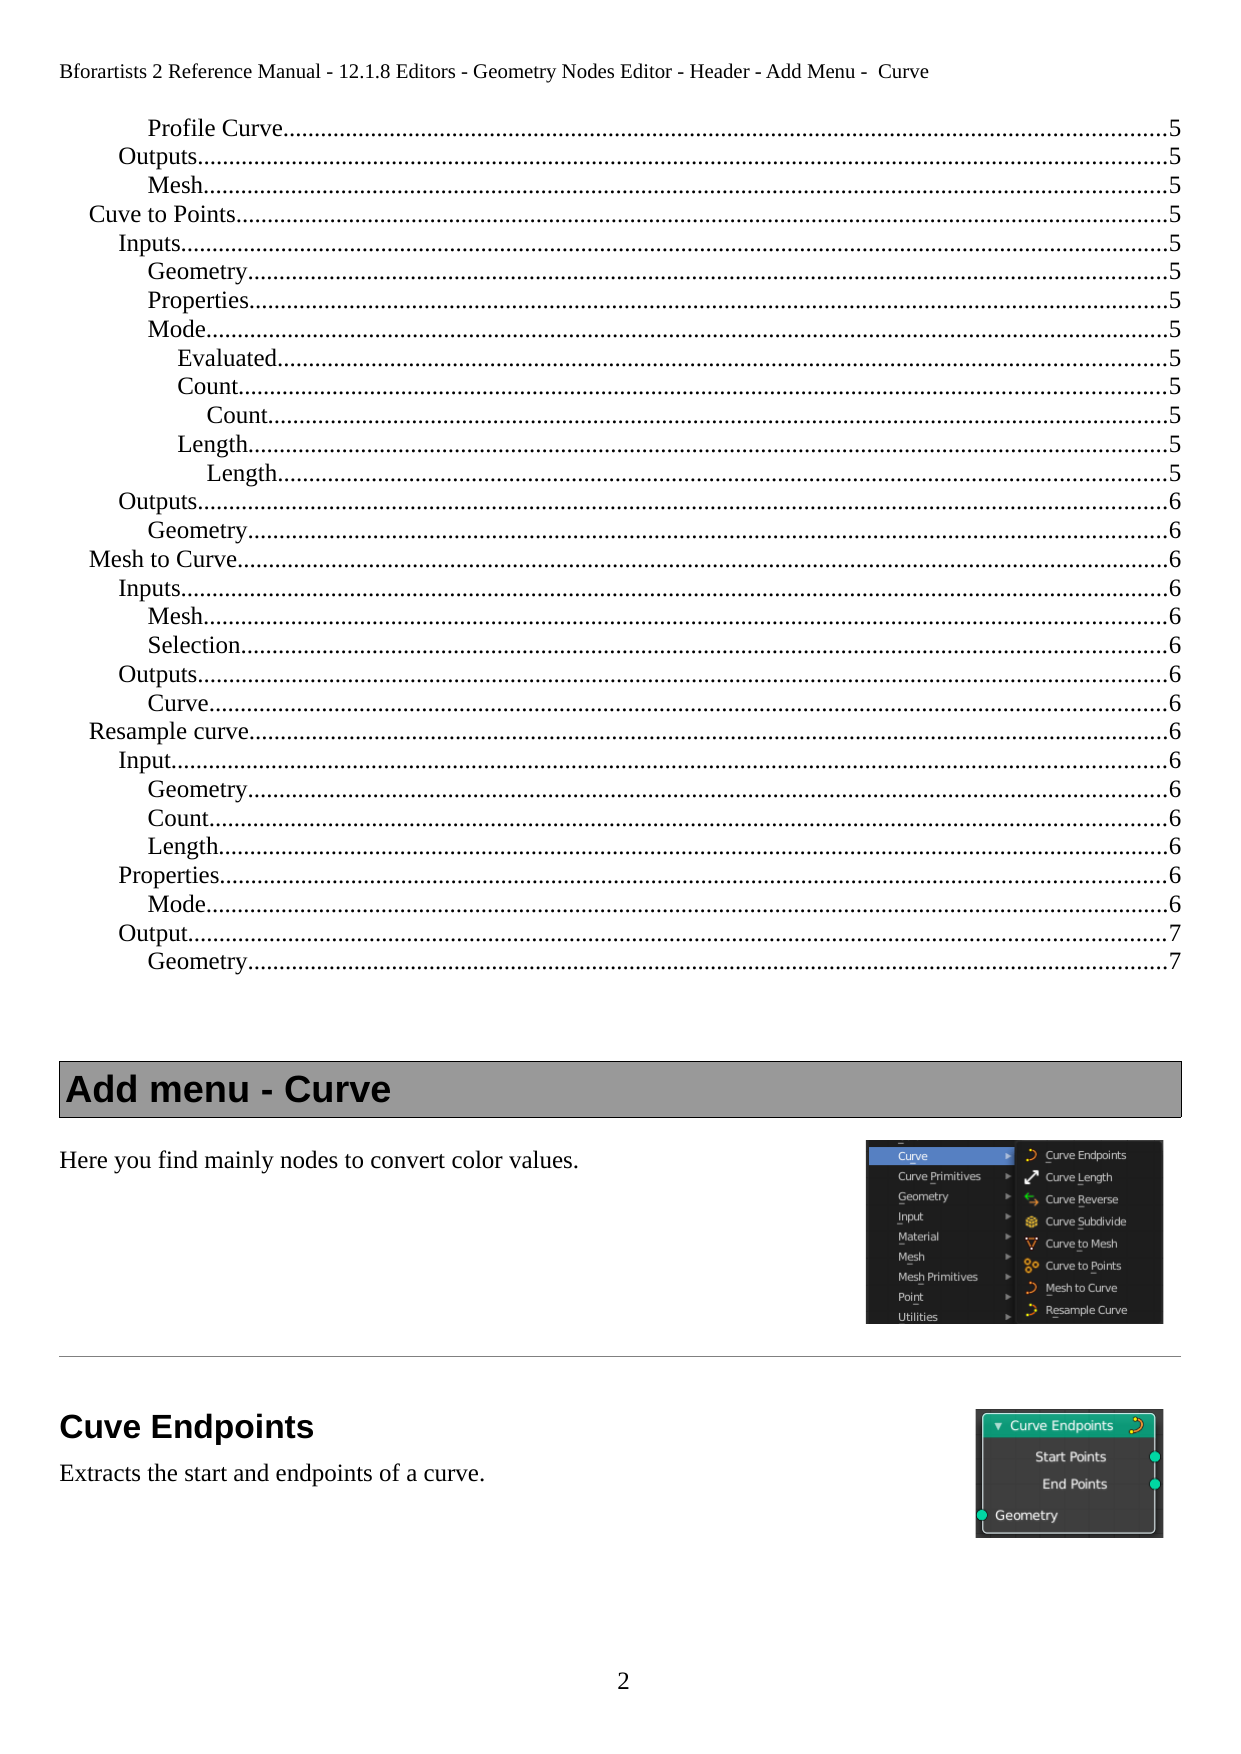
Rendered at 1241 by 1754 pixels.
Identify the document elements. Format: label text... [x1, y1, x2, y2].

text Mode 5 [147, 314, 1181, 343]
text Profile Curve 5 [147, 113, 1181, 141]
text Mesh to Curve 6 [88, 544, 1181, 573]
text Evaluated 5 [177, 343, 1181, 371]
text Count 5 [177, 371, 1181, 400]
text Resample curve 6 [88, 716, 1181, 745]
text Mesh 6 [147, 601, 1181, 630]
text Properties 5 [147, 285, 1181, 314]
text Length 5 [177, 429, 1181, 458]
text Properties 6 [118, 860, 1181, 889]
text Here you find mainly nodes to convert color values. [59, 1145, 865, 1174]
text Output 7 [118, 918, 1181, 946]
text Outputs 6 [118, 659, 1181, 688]
text Length 5 [206, 458, 1181, 486]
text Cuve to Points 5 [88, 199, 1181, 228]
text Count 6 [147, 803, 1181, 831]
table_header Add menu - Curve [60, 1062, 1181, 1117]
text Outputs 5 [118, 141, 1181, 170]
text Mesh 5 [147, 170, 1181, 199]
text Outputs 6 [118, 486, 1181, 515]
subtitle Cuve Endpoints [59, 1407, 1181, 1445]
text Mode 6 [147, 889, 1181, 918]
text Geometry 5 [147, 256, 1181, 285]
text Inputs 6 [118, 573, 1181, 601]
picture [975, 1409, 1164, 1538]
text Input 6 [118, 745, 1181, 774]
picture [865, 1140, 1164, 1324]
text Geometry 6 [147, 515, 1181, 544]
text Count 5 [206, 400, 1181, 429]
text Length 6 [147, 831, 1181, 860]
text Selection 6 [147, 630, 1181, 659]
text Curve 6 [147, 688, 1181, 716]
text Extracts the start and endpoints of a curve. [59, 1458, 975, 1487]
text Inputs 5 [118, 228, 1181, 256]
text Geometry 6 [147, 774, 1181, 803]
text Geometry 7 [147, 946, 1181, 975]
